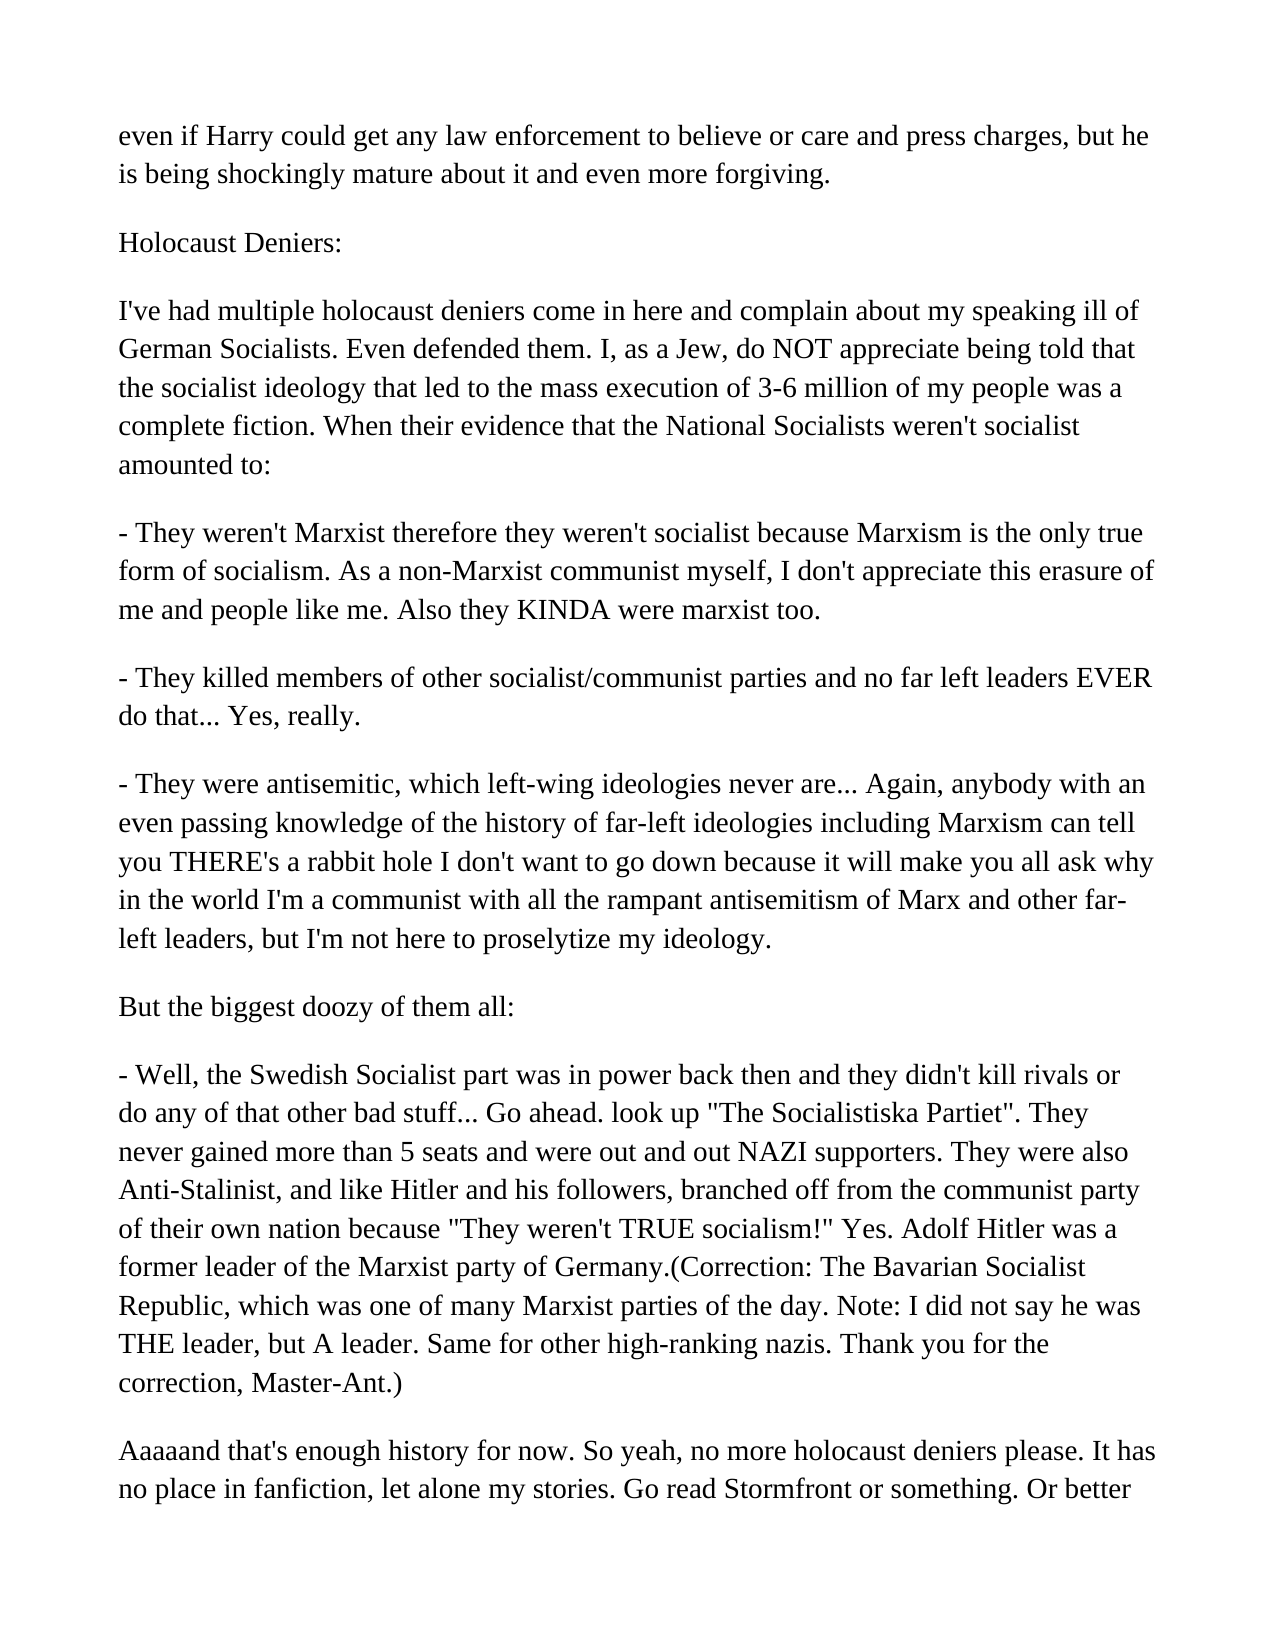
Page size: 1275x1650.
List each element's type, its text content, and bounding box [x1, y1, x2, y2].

text even if Harry could get any law enforcement to believe or care and press charges, but he is being shockingly mature about it and even more forgiving. [118, 118, 1157, 190]
text - They were antisemitic, which left-wing ideologies never are... Again, anybody with an even passing knowledge of the history of far-left ideologies including Marxism can tell you THERE's a rabbit hole I don't want to go down because it will make you all ask why in the world I'm a communist with all the rampant antisemitism of Marx and other far-left leaders, but I'm not here to proselytize my ideology. [118, 767, 1157, 954]
text - They killed members of other socialist/communist parties and no far left leaders EVER do that... Yes, really. [118, 660, 1157, 732]
text - Well, the Swedish Socialist part was in power back then and they didn't kill rivals or do any of that other bad stuff... Go ahead. look up "The Socialistiska Partiet". They never gained more than 5 seats and were out and out NAZI supporters. They were also Anti-Stalinist, and like Hitler and his followers, branched off from the communist party of their own nation because "They weren't TRUE socialism!" Yes. Adolf Hitler was a former leader of the Marxist party of Germany.(Correction: The Bavarian Socialist Republic, which was one of many Marxist parties of the day. Note: I did not say he was THE leader, but A leader. Same for other high-ranking nazis. Thank you for the correction, Master-Ant.) [118, 1057, 1157, 1399]
text Aaaaand that's enough history for now. So yeah, no more holocaust deniers please. It has no place in fanfiction, let alone my stories. Go read Stormfront or something. Or better [118, 1433, 1157, 1505]
text Holocaust Deniers: [118, 225, 1157, 258]
text I've had multiple holocaust deniers come in here and complain about my speaking ill of German Socialists. Even defended them. I, as a Jew, do NOT appreciate being told that the socialist ideology that led to the mass execution of 3-6 million of my people was a complete fiction. When their evidence that the National Socialists weren't socialist amounted to: [118, 293, 1157, 480]
text - They weren't Marxist therefore they weren't socialist because Marxism is the only true form of socialism. As a non-Marxist communist myself, I don't appreciate this erasure of me and people like me. Also they KINDA were marxist too. [118, 515, 1157, 626]
text But the biggest doozy of them all: [118, 989, 1157, 1022]
